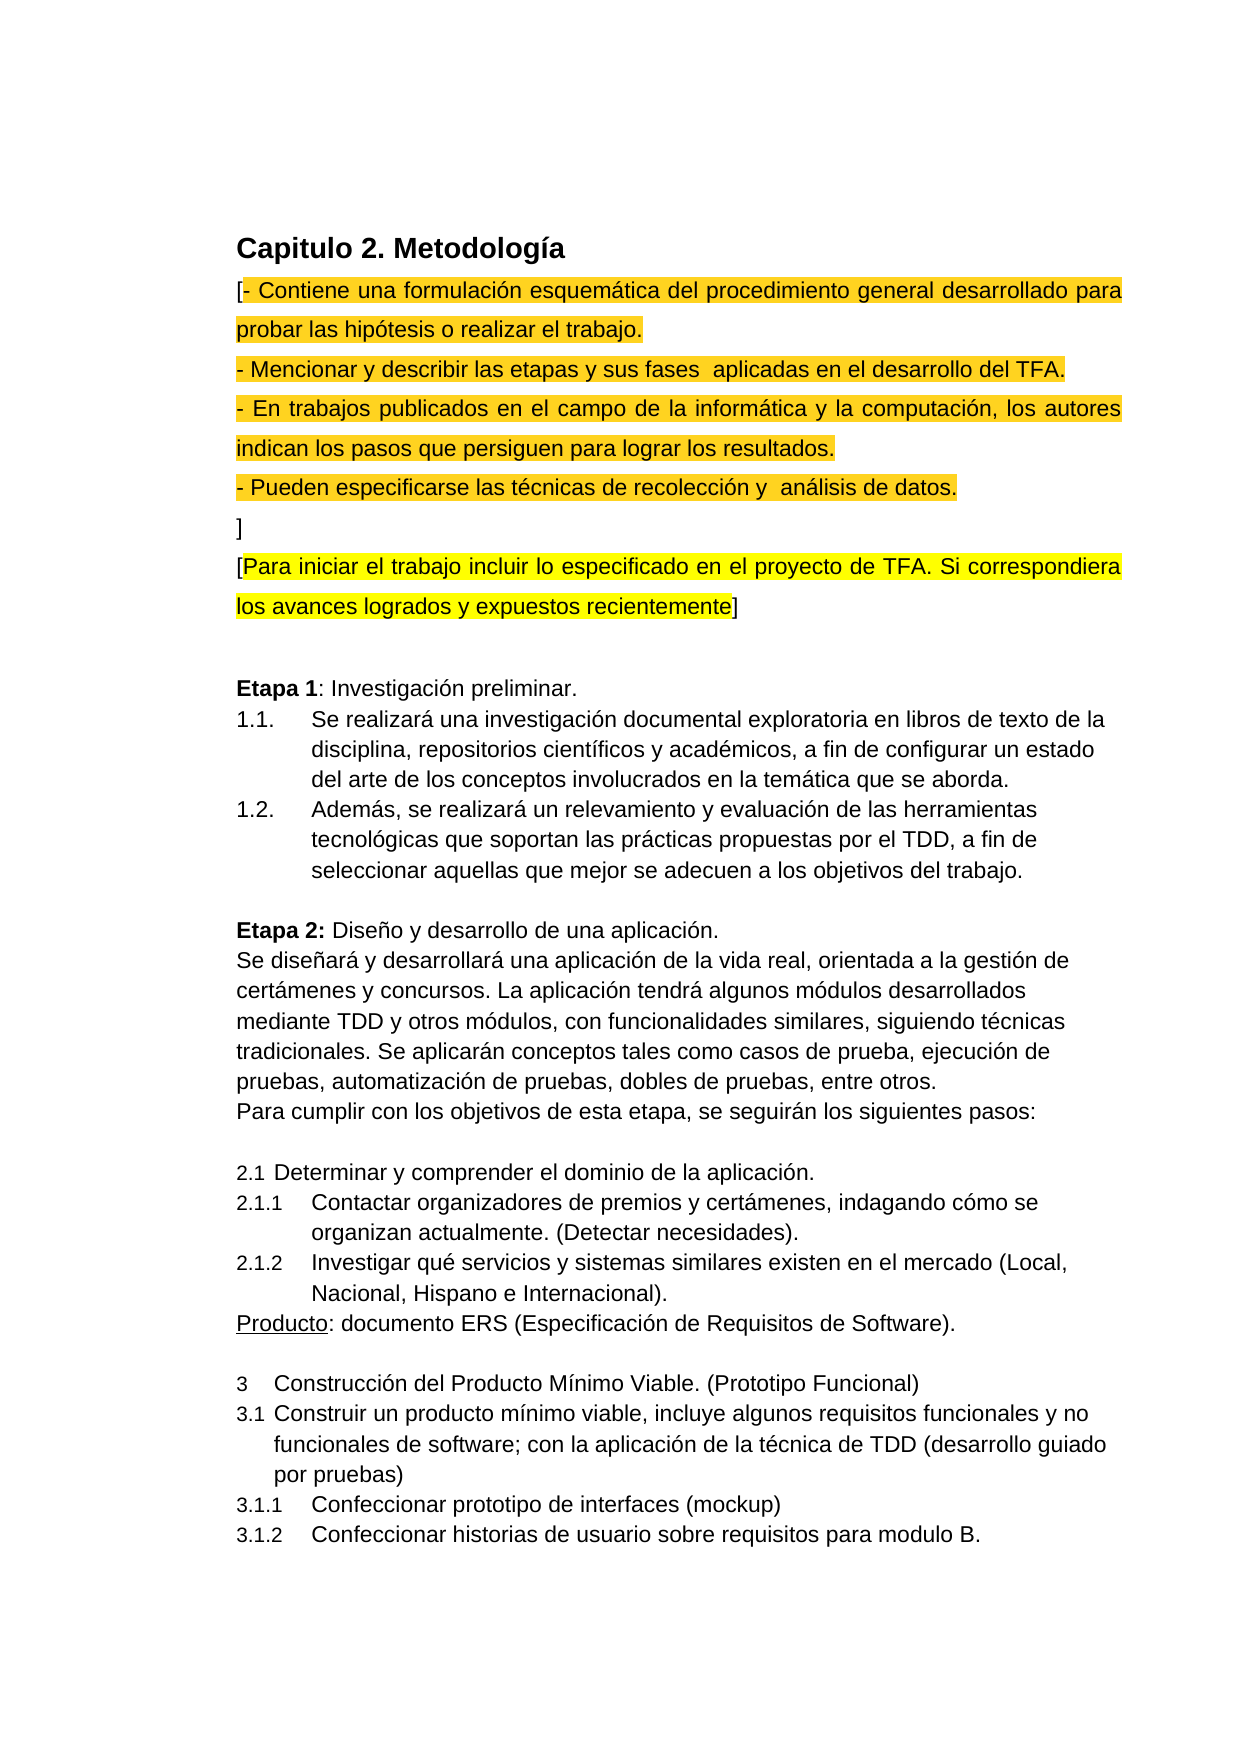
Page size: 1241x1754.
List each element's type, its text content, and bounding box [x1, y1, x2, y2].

text [- Contiene una formulación esquemática del procedimiento general desarrollado para probar las hipótesis o realizar el trabajo. [236, 277, 1122, 343]
text - Mencionar y describir las etapas y sus fases aplicadas en el desarrollo del TFA. [236, 356, 1122, 382]
text - En trabajos publicados en el campo de la informática y la computación, los autores indican los pasos que persiguen para lograr los resultados. [236, 395, 1122, 461]
list Construcción del Producto Mínimo Viable. (Prototipo Funcional) [236, 1370, 1122, 1397]
list Se realizará una investigación documental exploratoria en libros de texto de la disciplina, repositorios científicos y académicos, a fin de configurar un estado del arte de los conceptos involucrados en la temática que se aborda. [236, 706, 1122, 792]
text Etapa 1: Investigación preliminar. [236, 675, 1122, 702]
list Investigar qué servicios y sistemas similares existen en el mercado (Local, Nacional, Hispano e Internacional). [236, 1249, 1122, 1306]
subtitle Capitulo 2. Metodología [236, 231, 1122, 264]
text Etapa 2: Diseño y desarrollo de una aplicación. [236, 917, 1122, 943]
text [Para iniciar el trabajo incluir lo especificado en el proyecto de TFA. Si correspondiera los avances logrados y expuestos recientemente] [236, 553, 1122, 619]
text - Pueden especificarse las técnicas de recolección y análisis de datos. [236, 474, 1122, 501]
list Además, se realizará un relevamiento y evaluación de las herramientas tecnológicas que soportan las prácticas propuestas por el TDD, a fin de seleccionar aquellas que mejor se adecuen a los objetivos del trabajo. [236, 796, 1122, 883]
text Se diseñará y desarrollará una aplicación de la vida real, orientada a la gestión de certámenes y concursos. La aplicación tendrá algunos módulos desarrollados mediante TDD y otros módulos, con funcionalidades similares, siguiendo técnicas tradicionales. Se aplicarán conceptos tales como casos de prueba, ejecución de pruebas, automatización de pruebas, dobles de pruebas, entre otros. [236, 947, 1122, 1094]
list Determinar y comprender el dominio de la aplicación. [236, 1159, 1122, 1185]
list Confeccionar prototipo de interfaces (mockup) [236, 1491, 1122, 1517]
list Confeccionar historias de usuario sobre requisitos para modulo B. [236, 1521, 1122, 1548]
list Construir un producto mínimo viable, incluye algunos requisitos funcionales y no funcionales de software; con la aplicación de la técnica de TDD (desarrollo guiado por pruebas) [236, 1400, 1122, 1487]
text ] [236, 514, 1122, 540]
list Contactar organizadores de premios y certámenes, indagando cómo se organizan actualmente. (Detectar necesidades). [236, 1189, 1122, 1246]
text Para cumplir con los objetivos de esta etapa, se seguirán los siguientes pasos: [236, 1098, 1122, 1125]
text Producto: documento ERS (Especificación de Requisitos de Software). [236, 1310, 1122, 1336]
